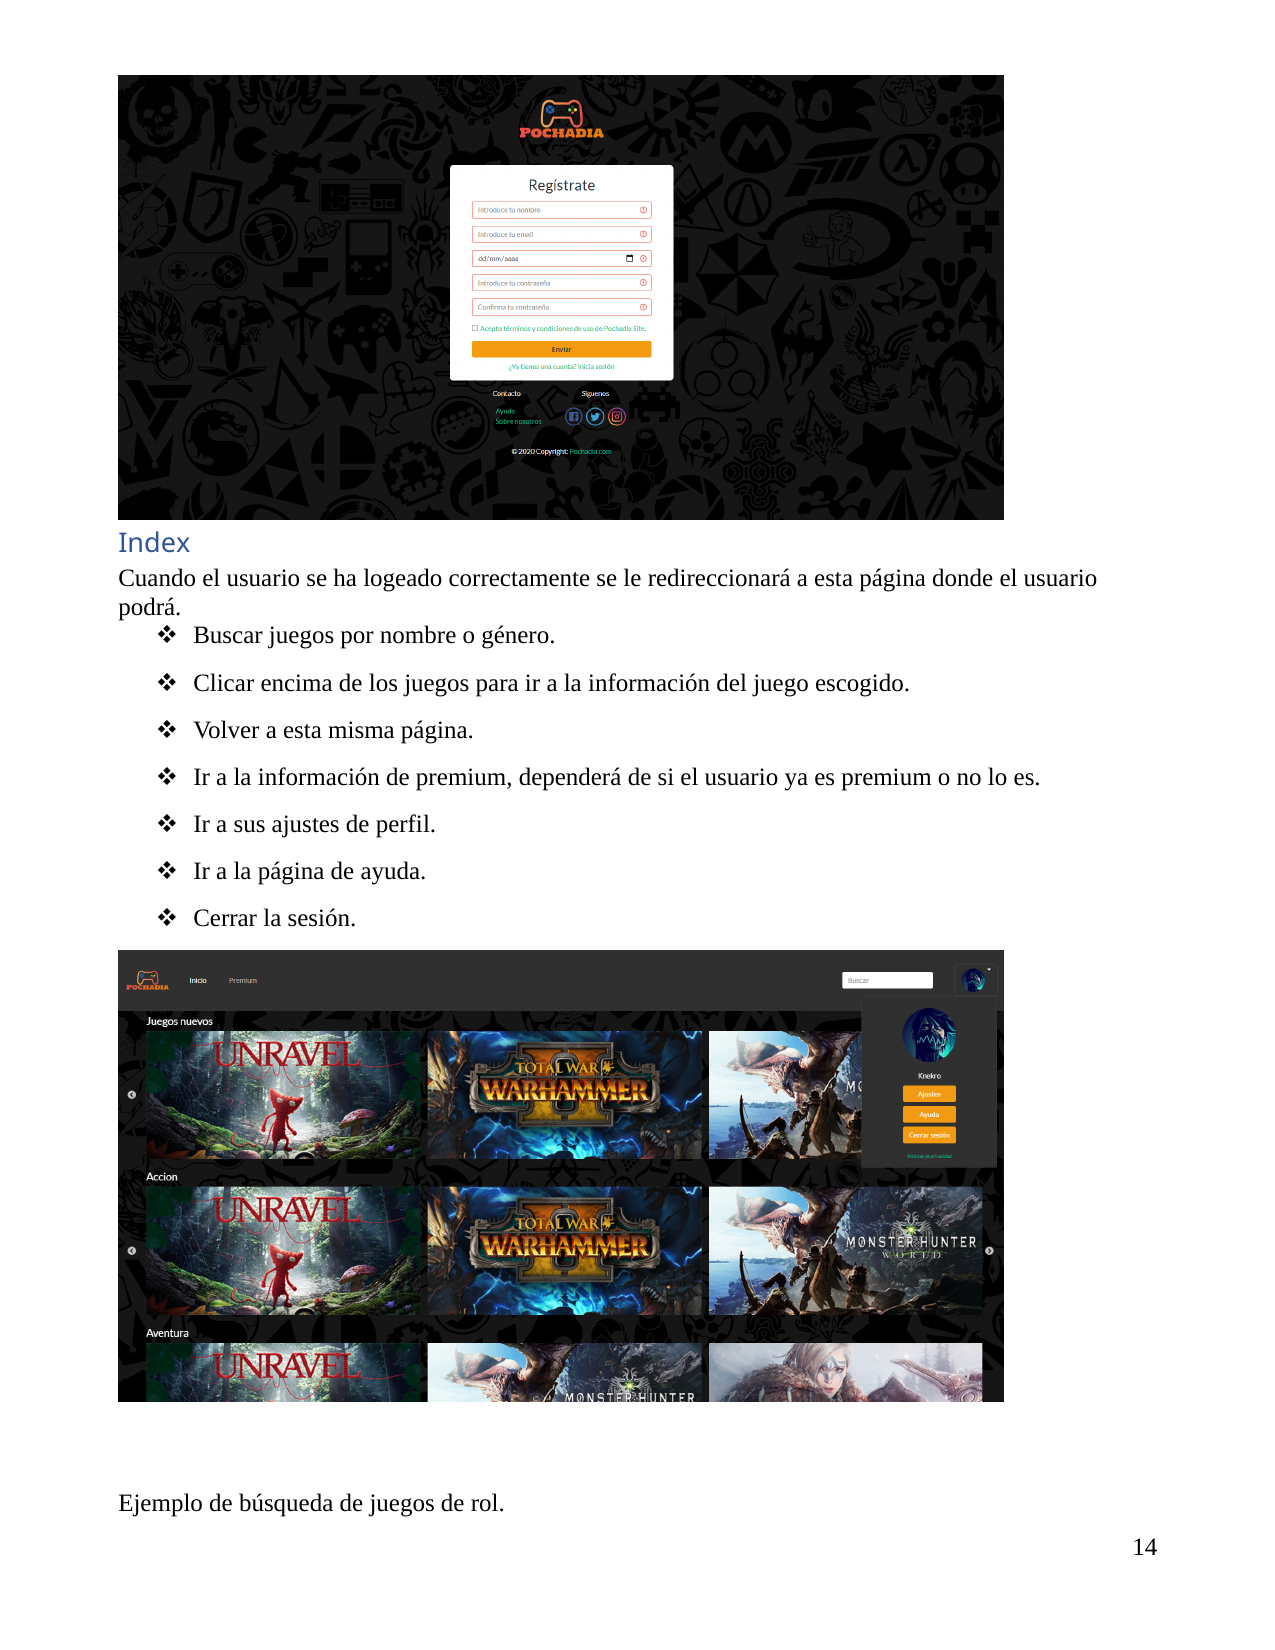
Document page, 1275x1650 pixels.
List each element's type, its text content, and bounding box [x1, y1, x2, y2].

list Ir a la página de ayuda. [156, 856, 1157, 885]
list Clicar encima de los juegos para ir a la información del juego escogido. [156, 668, 1157, 696]
subtitle Index [118, 524, 1157, 561]
text Cuando el usuario se ha logeado correctamente se le redireccionará a esta página donde el usuario podrá. [118, 563, 1157, 621]
list Cerrar la sesión. [156, 903, 1157, 932]
list Ir a la información de premium, dependerá de si el usuario ya es premium o no lo es. [156, 762, 1157, 791]
list Buscar juegos por nombre o género. [156, 621, 1157, 649]
list Volver a esta misma página. [156, 715, 1157, 743]
list Ir a sus ajustes de perfil. [156, 809, 1157, 838]
text Ejemplo de búsqueda de juegos de rol. [118, 1488, 1157, 1516]
